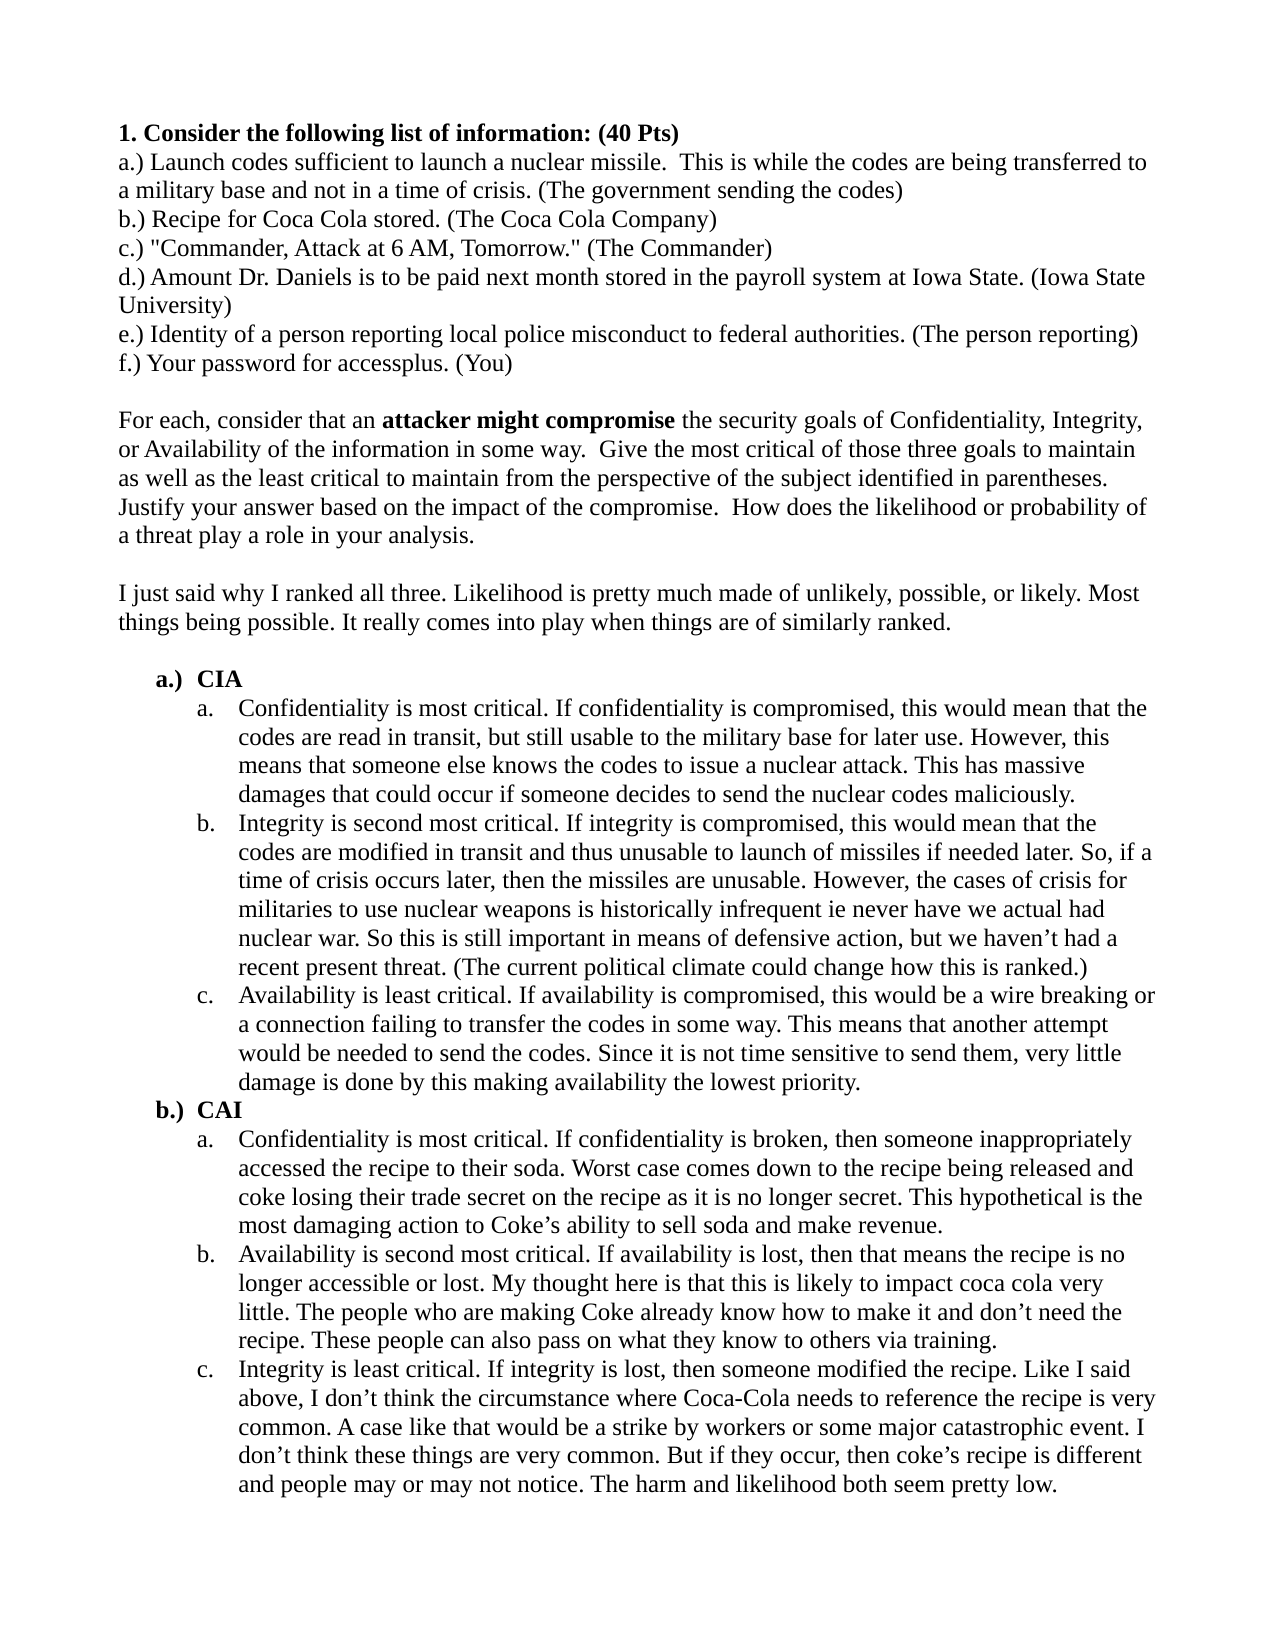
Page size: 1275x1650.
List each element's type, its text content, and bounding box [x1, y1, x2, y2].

text f.) Your password for accessplus. (You) [118, 348, 1157, 377]
text 1. Consider the following list of information: (40 Pts) [118, 118, 1157, 147]
list Availability is second most critical. If availability is lost, then that means the recipe is no longer accessible or lost. My thought here is that this is likely to impact coca cola very little. The people who are making Coke already know how to make it and don’t need the recipe. These people can also pass on what they know to others via training. [197, 1239, 1157, 1354]
list Integrity is second most critical. If integrity is compromised, this would mean that the codes are modified in transit and thus unusable to launch of missiles if needed later. So, if a time of crisis occurs later, then the missiles are unusable. However, the cases of crisis for militaries to use nuclear weapons is historically infrequent ie never have we actual had nuclear war. So this is still important in means of defensive action, but we haven’t had a recent present threat. (The current political climate could change how this is ranked.) [197, 808, 1157, 981]
list Integrity is least critical. If integrity is lost, then someone modified the recipe. Like I said above, I don’t think the circumstance where Coca-Cola needs to reference the recipe is very common. A case like that would be a strike by workers or some major catastrophic event. I don’t think these things are very common. But if they occur, then coke’s recipe is different and people may or may not notice. The harm and likelihood both seem pretty low. [197, 1354, 1157, 1498]
list Confidentiality is most critical. If confidentiality is broken, then someone inappropriately accessed the recipe to their soda. Worst case comes down to the recipe being released and coke losing their trade secret on the recipe as it is no longer secret. This hypothetical is the most damaging action to Coke’s ability to sell soda and make revenue. [197, 1124, 1157, 1239]
text b.) Recipe for Coca Cola stored. (The Coca Cola Company) [118, 204, 1157, 233]
list CAI [155, 1096, 1157, 1124]
text I just said why I ranked all three. Likelihood is pretty much made of unlikely, possible, or likely. Most things being possible. It really comes into play when things are of similarly ranked. [118, 578, 1157, 636]
list Confidentiality is most critical. If confidentiality is compromised, this would mean that the codes are read in transit, but still usable to the military base for later use. However, this means that someone else knows the codes to issue a nuclear attack. This has massive damages that could occur if someone decides to send the nuclear codes maliciously. [197, 693, 1157, 808]
text e.) Identity of a person reporting local police misconduct to federal authorities. (The person reporting) [118, 319, 1157, 348]
list Availability is least critical. If availability is compromised, this would be a wire breaking or a connection failing to transfer the codes in some way. This means that another attempt would be needed to send the codes. Since it is not time sensitive to send them, very little damage is done by this making availability the lowest priority. [197, 981, 1157, 1096]
text c.) "Commander, Attack at 6 AM, Tomorrow." (The Commander) [118, 233, 1157, 262]
text d.) Amount Dr. Daniels is to be paid next month stored in the payroll system at Iowa State. (Iowa State University) [118, 262, 1157, 319]
text a.) Launch codes sufficient to launch a nuclear missile. This is while the codes are being transferred to a military base and not in a time of crisis. (The government sending the codes) [118, 147, 1157, 204]
text For each, consider that an attacker might compromise the security goals of Confidentiality, Integrity, or Availability of the information in some way. Give the most critical of those three goals to maintain as well as the least critical to maintain from the perspective of the subject identified in parentheses. Justify your answer based on the impact of the compromise. How does the likelihood or probability of a threat play a role in your analysis. [118, 406, 1157, 549]
list CIA [155, 664, 1157, 693]
